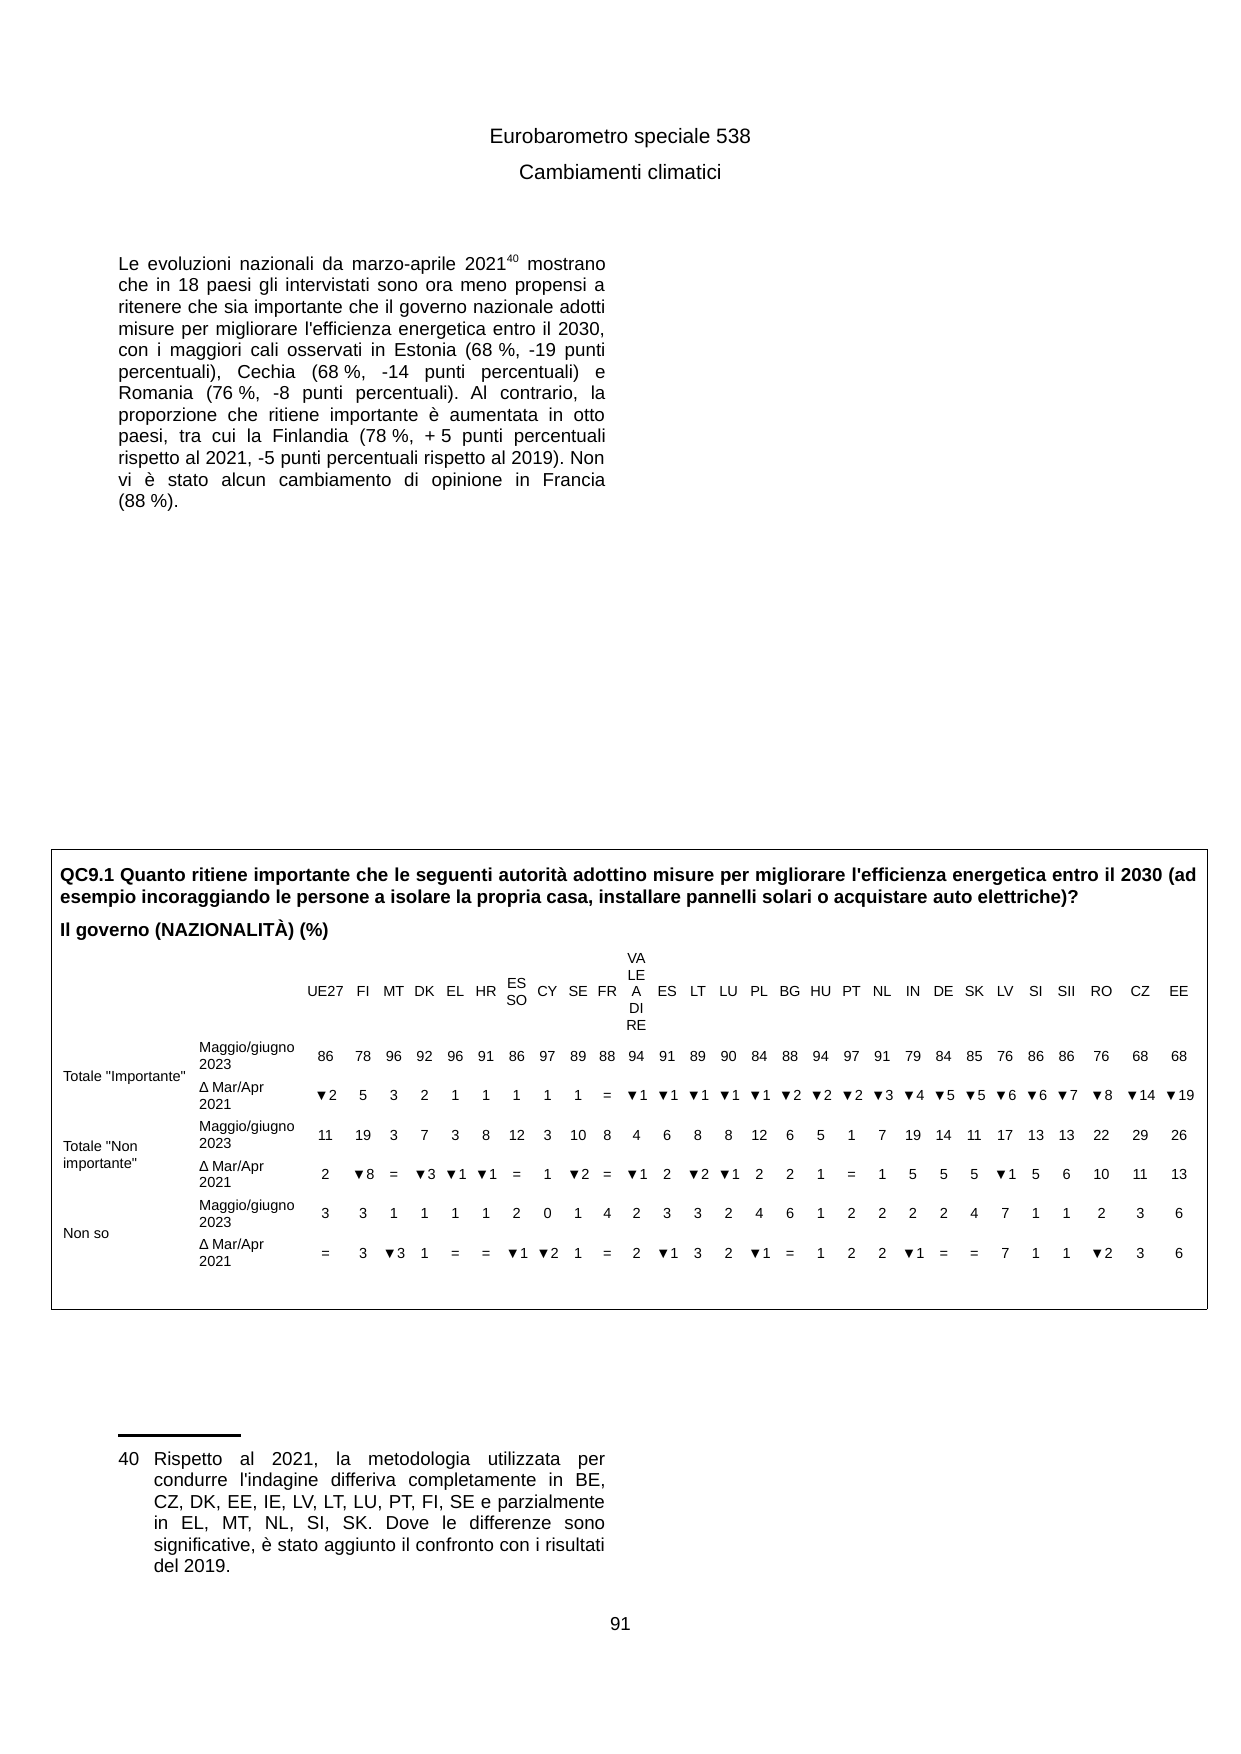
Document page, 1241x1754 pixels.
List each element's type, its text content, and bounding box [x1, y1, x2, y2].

table_cell Δ Mar/Apr 2021 [196, 1076, 303, 1115]
table_header LT [682, 947, 713, 1036]
table_cell 11 [1121, 1154, 1159, 1194]
table_cell 4 [621, 1115, 652, 1154]
table_cell 1 [470, 1194, 501, 1233]
table_cell 8 [713, 1115, 744, 1154]
table_cell 1 [470, 1076, 501, 1115]
table_header LU [713, 947, 744, 1036]
table_header [196, 947, 303, 1036]
table_cell 2 [713, 1194, 744, 1233]
table_cell 97 [532, 1036, 563, 1076]
table_cell 2 [409, 1076, 440, 1115]
table_cell = [303, 1233, 347, 1272]
table_cell ▼2 [1082, 1233, 1121, 1272]
table_cell 22 [1082, 1115, 1121, 1154]
table_header HR [470, 947, 501, 1036]
table_cell 3 [348, 1233, 378, 1272]
table_cell ▼2 [563, 1154, 593, 1194]
table_cell ▼5 [959, 1076, 989, 1115]
table_cell 12 [501, 1115, 532, 1154]
table_cell ▼1 [621, 1076, 652, 1115]
table_cell 1 [378, 1194, 409, 1233]
table_cell 8 [470, 1115, 501, 1154]
table_cell 3 [652, 1194, 682, 1233]
table_header RO [1082, 947, 1121, 1036]
text Il governo (NAZIONALITÀ) (%) [60, 919, 1198, 941]
table_cell 89 [682, 1036, 713, 1076]
table_cell = [470, 1233, 501, 1272]
table_cell ▼3 [409, 1154, 440, 1194]
table_cell 76 [990, 1036, 1020, 1076]
table_header UE27 [303, 947, 347, 1036]
table_header IN [898, 947, 928, 1036]
table_cell Totale "Importante" [60, 1036, 196, 1115]
table_cell ▼1 [652, 1233, 682, 1272]
table_cell 90 [713, 1036, 744, 1076]
table_cell ▼1 [713, 1076, 744, 1115]
table_cell 4 [744, 1194, 774, 1233]
table_cell 88 [593, 1036, 621, 1076]
table_cell Maggio/giugno 2023 [196, 1036, 303, 1076]
table_cell 1 [867, 1154, 897, 1194]
table_cell Maggio/giugno 2023 [196, 1194, 303, 1233]
table_cell 1 [532, 1154, 563, 1194]
table_cell ▼1 [470, 1154, 501, 1194]
table_cell 10 [563, 1115, 593, 1154]
table_cell 2 [836, 1194, 867, 1233]
table_cell 3 [378, 1115, 409, 1154]
table_header ESSO [501, 947, 532, 1036]
table_header FI [348, 947, 378, 1036]
table_cell 5 [898, 1154, 928, 1194]
table_cell 2 [898, 1194, 928, 1233]
table_cell 2 [775, 1154, 805, 1194]
table_cell 11 [959, 1115, 989, 1154]
table_cell 2 [621, 1194, 652, 1233]
table_cell 88 [775, 1036, 805, 1076]
table_cell 1 [805, 1154, 836, 1194]
table_cell ▼19 [1160, 1076, 1198, 1115]
table_cell 1 [1020, 1233, 1051, 1272]
table_cell 96 [378, 1036, 409, 1076]
table_cell 3 [682, 1233, 713, 1272]
table_cell 86 [501, 1036, 532, 1076]
table_cell 19 [348, 1115, 378, 1154]
table_cell 86 [1020, 1036, 1051, 1076]
table_cell 85 [959, 1036, 989, 1076]
table_cell 91 [652, 1036, 682, 1076]
table_cell ▼4 [898, 1076, 928, 1115]
table_cell 1 [836, 1115, 867, 1154]
table_cell 13 [1160, 1154, 1198, 1194]
table_cell 1 [805, 1233, 836, 1272]
table_cell 19 [898, 1115, 928, 1154]
table_header [60, 947, 196, 1036]
table_cell 94 [805, 1036, 836, 1076]
table_cell 1 [409, 1233, 440, 1272]
table_cell 2 [713, 1233, 744, 1272]
table_cell 5 [928, 1154, 959, 1194]
table_cell 6 [1160, 1194, 1198, 1233]
table_cell = [959, 1233, 989, 1272]
table_cell 6 [1160, 1233, 1198, 1272]
table_cell 7 [990, 1233, 1020, 1272]
table_cell 11 [303, 1115, 347, 1154]
table_header EL [440, 947, 470, 1036]
table_cell 2 [928, 1194, 959, 1233]
table_cell = [928, 1233, 959, 1272]
table_cell 26 [1160, 1115, 1198, 1154]
table_cell ▼2 [682, 1154, 713, 1194]
table_cell = [501, 1154, 532, 1194]
table_cell = [440, 1233, 470, 1272]
table_cell 1 [563, 1233, 593, 1272]
table_header CZ [1121, 947, 1159, 1036]
table_cell 91 [470, 1036, 501, 1076]
table_header BG [775, 947, 805, 1036]
table_header ES [652, 947, 682, 1036]
table_cell ▼1 [713, 1154, 744, 1194]
table_cell 1 [440, 1076, 470, 1115]
table_cell 12 [744, 1115, 774, 1154]
table_cell 3 [348, 1194, 378, 1233]
table_cell ▼1 [990, 1154, 1020, 1194]
table_header DK [409, 947, 440, 1036]
table_cell 1 [409, 1194, 440, 1233]
table_cell = [836, 1154, 867, 1194]
table_cell 29 [1121, 1115, 1159, 1154]
table_cell 68 [1121, 1036, 1159, 1076]
table_cell 13 [1051, 1115, 1082, 1154]
table_cell 3 [303, 1194, 347, 1233]
table_cell 84 [744, 1036, 774, 1076]
table_cell 13 [1020, 1115, 1051, 1154]
table_cell 4 [593, 1194, 621, 1233]
table_cell ▼14 [1121, 1076, 1159, 1115]
table_cell 2 [867, 1233, 897, 1272]
table_cell 2 [1082, 1194, 1121, 1233]
text QC9.1 Quanto ritiene importante che le seguenti autorità adottino misure per migliorare l'efficienza energetica entro il 2030 (ad esempio incoraggiando le persone a isolare la propria casa, installare pannelli solari o acquistare auto elettriche)? [60, 864, 1198, 907]
table_cell 1 [805, 1194, 836, 1233]
table_cell = [593, 1154, 621, 1194]
table_cell ▼3 [378, 1233, 409, 1272]
table_header VALE A DIRE [621, 947, 652, 1036]
table_cell 76 [1082, 1036, 1121, 1076]
table_cell 2 [501, 1194, 532, 1233]
table_cell 8 [593, 1115, 621, 1154]
table_cell 3 [1121, 1233, 1159, 1272]
table_cell 7 [409, 1115, 440, 1154]
table_cell 89 [563, 1036, 593, 1076]
table_header SI [1020, 947, 1051, 1036]
table_cell 94 [621, 1036, 652, 1076]
table_cell ▼1 [621, 1154, 652, 1194]
table_cell 2 [652, 1154, 682, 1194]
table_cell 2 [303, 1154, 347, 1194]
table_cell ▼6 [990, 1076, 1020, 1115]
table_cell ▼1 [682, 1076, 713, 1115]
table_cell Δ Mar/Apr 2021 [196, 1233, 303, 1272]
table_cell 6 [1051, 1154, 1082, 1194]
table_cell 5 [348, 1076, 378, 1115]
table_cell 17 [990, 1115, 1020, 1154]
table_cell 92 [409, 1036, 440, 1076]
table_header DE [928, 947, 959, 1036]
table_cell ▼5 [928, 1076, 959, 1115]
table_cell Δ Mar/Apr 2021 [196, 1154, 303, 1194]
table_cell 78 [348, 1036, 378, 1076]
table_cell 1 [1020, 1194, 1051, 1233]
table_header HU [805, 947, 836, 1036]
table_cell ▼1 [440, 1154, 470, 1194]
text Rispetto al 2021, la metodologia utilizzata per condurre l'indagine differiva completamente in BE, CZ, DK, EE, IE, LV, LT, LU, PT, FI, SE e parzialmente in EL, MT, NL, SI, SK. Dove le differenze sono significative, è stato aggiunto il confronto con i risultati del 2019. [118, 1447, 605, 1577]
table_header SE [563, 947, 593, 1036]
table_cell 2 [836, 1233, 867, 1272]
table_cell ▼7 [1051, 1076, 1082, 1115]
table_cell 7 [867, 1115, 897, 1154]
table_cell ▼1 [501, 1233, 532, 1272]
table_cell Totale "Non importante" [60, 1115, 196, 1194]
table_cell 2 [867, 1194, 897, 1233]
table_cell 8 [682, 1115, 713, 1154]
table_cell = [593, 1076, 621, 1115]
table_cell ▼3 [867, 1076, 897, 1115]
table_cell 7 [990, 1194, 1020, 1233]
table_header NL [867, 947, 897, 1036]
table_cell ▼2 [532, 1233, 563, 1272]
table_cell = [593, 1233, 621, 1272]
table_cell 84 [928, 1036, 959, 1076]
table_header CY [532, 947, 563, 1036]
table_header SK [959, 947, 989, 1036]
table_cell 1 [563, 1194, 593, 1233]
table_cell 10 [1082, 1154, 1121, 1194]
table_cell 86 [1051, 1036, 1082, 1076]
table_cell ▼2 [805, 1076, 836, 1115]
table_cell ▼1 [744, 1233, 774, 1272]
table_cell 5 [1020, 1154, 1051, 1194]
table_cell 3 [532, 1115, 563, 1154]
table_cell ▼2 [775, 1076, 805, 1115]
table_cell ▼8 [348, 1154, 378, 1194]
table_cell 5 [959, 1154, 989, 1194]
table_cell 1 [1051, 1233, 1082, 1272]
table_cell ▼1 [744, 1076, 774, 1115]
table_cell ▼8 [1082, 1076, 1121, 1115]
table_cell 4 [959, 1194, 989, 1233]
table_header MT [378, 947, 409, 1036]
table_cell ▼6 [1020, 1076, 1051, 1115]
table_cell = [775, 1233, 805, 1272]
table_cell 91 [867, 1036, 897, 1076]
table_cell Maggio/giugno 2023 [196, 1115, 303, 1154]
table_cell 86 [303, 1036, 347, 1076]
table_cell 1 [532, 1076, 563, 1115]
table_cell 6 [652, 1115, 682, 1154]
table_cell Non so [60, 1194, 196, 1272]
table_cell 2 [621, 1233, 652, 1272]
table_cell 3 [440, 1115, 470, 1154]
table_cell = [378, 1154, 409, 1194]
table_cell 96 [440, 1036, 470, 1076]
table_cell 3 [1121, 1194, 1159, 1233]
table_cell 97 [836, 1036, 867, 1076]
table_cell ▼1 [898, 1233, 928, 1272]
table_cell 3 [378, 1076, 409, 1115]
table_header SII [1051, 947, 1082, 1036]
table_cell 5 [805, 1115, 836, 1154]
table_header PT [836, 947, 867, 1036]
table_header FR [593, 947, 621, 1036]
table_cell 3 [682, 1194, 713, 1233]
table_cell ▼2 [836, 1076, 867, 1115]
table_cell 1 [1051, 1194, 1082, 1233]
table_cell 1 [563, 1076, 593, 1115]
table_cell 6 [775, 1115, 805, 1154]
table_cell 2 [744, 1154, 774, 1194]
table_header LV [990, 947, 1020, 1036]
table_cell 6 [775, 1194, 805, 1233]
table_cell 14 [928, 1115, 959, 1154]
table_header EE [1160, 947, 1198, 1036]
text Le evoluzioni nazionali da marzo-aprile 2021 mostrano che in 18 paesi gli intervistati sono ora meno propensi a ritenere che sia importante che il governo nazionale adotti misure per migliorare l'efficienza energetica entro il 2030, con i maggiori cali osservati in Estonia (68 %, -19 punti percentuali), Cechia (68 %, -14 punti percentuali) e Romania (76 %, -8 punti percentuali). Al contrario, la proporzione che ritiene importante è aumentata in otto paesi, tra cui la Finlandia (78 %, + 5 punti percentuali rispetto al 2021, -5 punti percentuali rispetto al 2019). Non vi è stato alcun cambiamento di opinione in Francia (88 %). [118, 253, 605, 511]
table_header PL [744, 947, 774, 1036]
table_cell 1 [501, 1076, 532, 1115]
table_cell 1 [440, 1194, 470, 1233]
table_cell 79 [898, 1036, 928, 1076]
table_cell 68 [1160, 1036, 1198, 1076]
table_cell 0 [532, 1194, 563, 1233]
table_cell ▼2 [303, 1076, 347, 1115]
table_cell ▼1 [652, 1076, 682, 1115]
